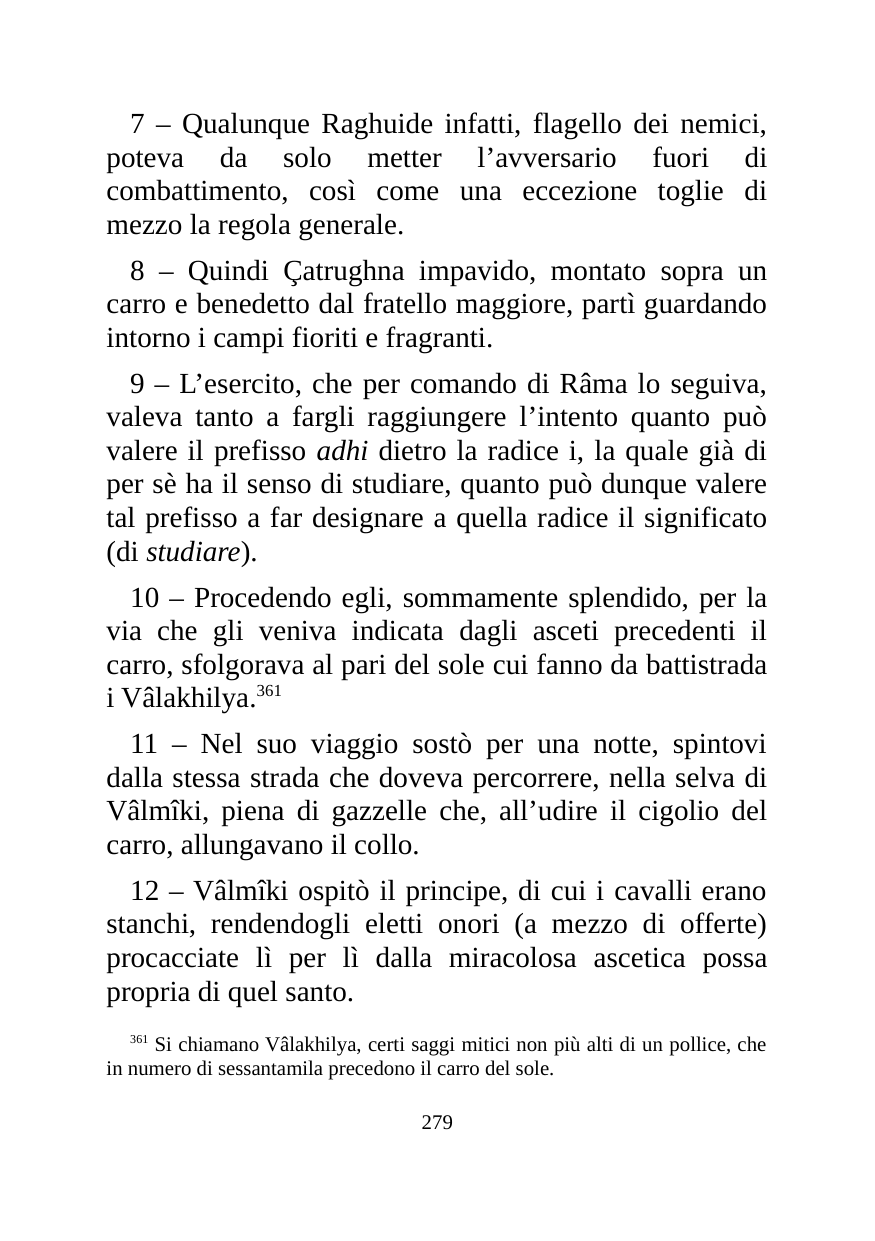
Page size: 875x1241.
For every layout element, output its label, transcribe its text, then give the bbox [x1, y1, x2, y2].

text Si chiamano Vâlakhilya, certi saggi mitici non più alti di un pollice, che in numero di sessantamila precedono il carro del sole. [106, 1032, 768, 1080]
text 10 – Procedendo egli, sommamente splendido, per la via che gli veniva indicata dagli asceti precedenti il carro, sfolgorava al pari del sole cui fanno da battistrada i Vâlakhilya. [106, 580, 768, 714]
text 12 – Vâlmîki ospitò il principe, di cui i cavalli erano stanchi, rendendogli eletti onori (a mezzo di offerte) procacciate lì per lì dalla miracolosa ascetica possa propria di quel santo. [106, 873, 768, 1007]
text 8 – Quindi Çatrughna impavido, montato sopra un carro e benedetto dal fratello maggiore, partì guardando intorno i campi fioriti e fragranti. [106, 253, 768, 353]
text 7 – Qualunque Raghuide infatti, flagello dei nemici, poteva da solo metter l’avversario fuori di combattimento, così come una eccezione toglie di mezzo la regola generale. [106, 106, 768, 240]
text 11 – Nel suo viaggio sostò per una notte, spintovi dalla stessa strada che doveva percorrere, nella selva di Vâlmîki, piena di gazzelle che, all’udire il cigolio del carro, allungavano il collo. [106, 726, 768, 861]
text 9 – L’esercito, che per comando di Râma lo seguiva, valeva tanto a fargli raggiungere l’intento quanto può valere il prefisso adhi dietro la radice i, la quale già di per sè ha il senso di studiare, quanto può dunque valere tal prefisso a far designare a quella radice il significato (di studiare). [106, 366, 768, 567]
